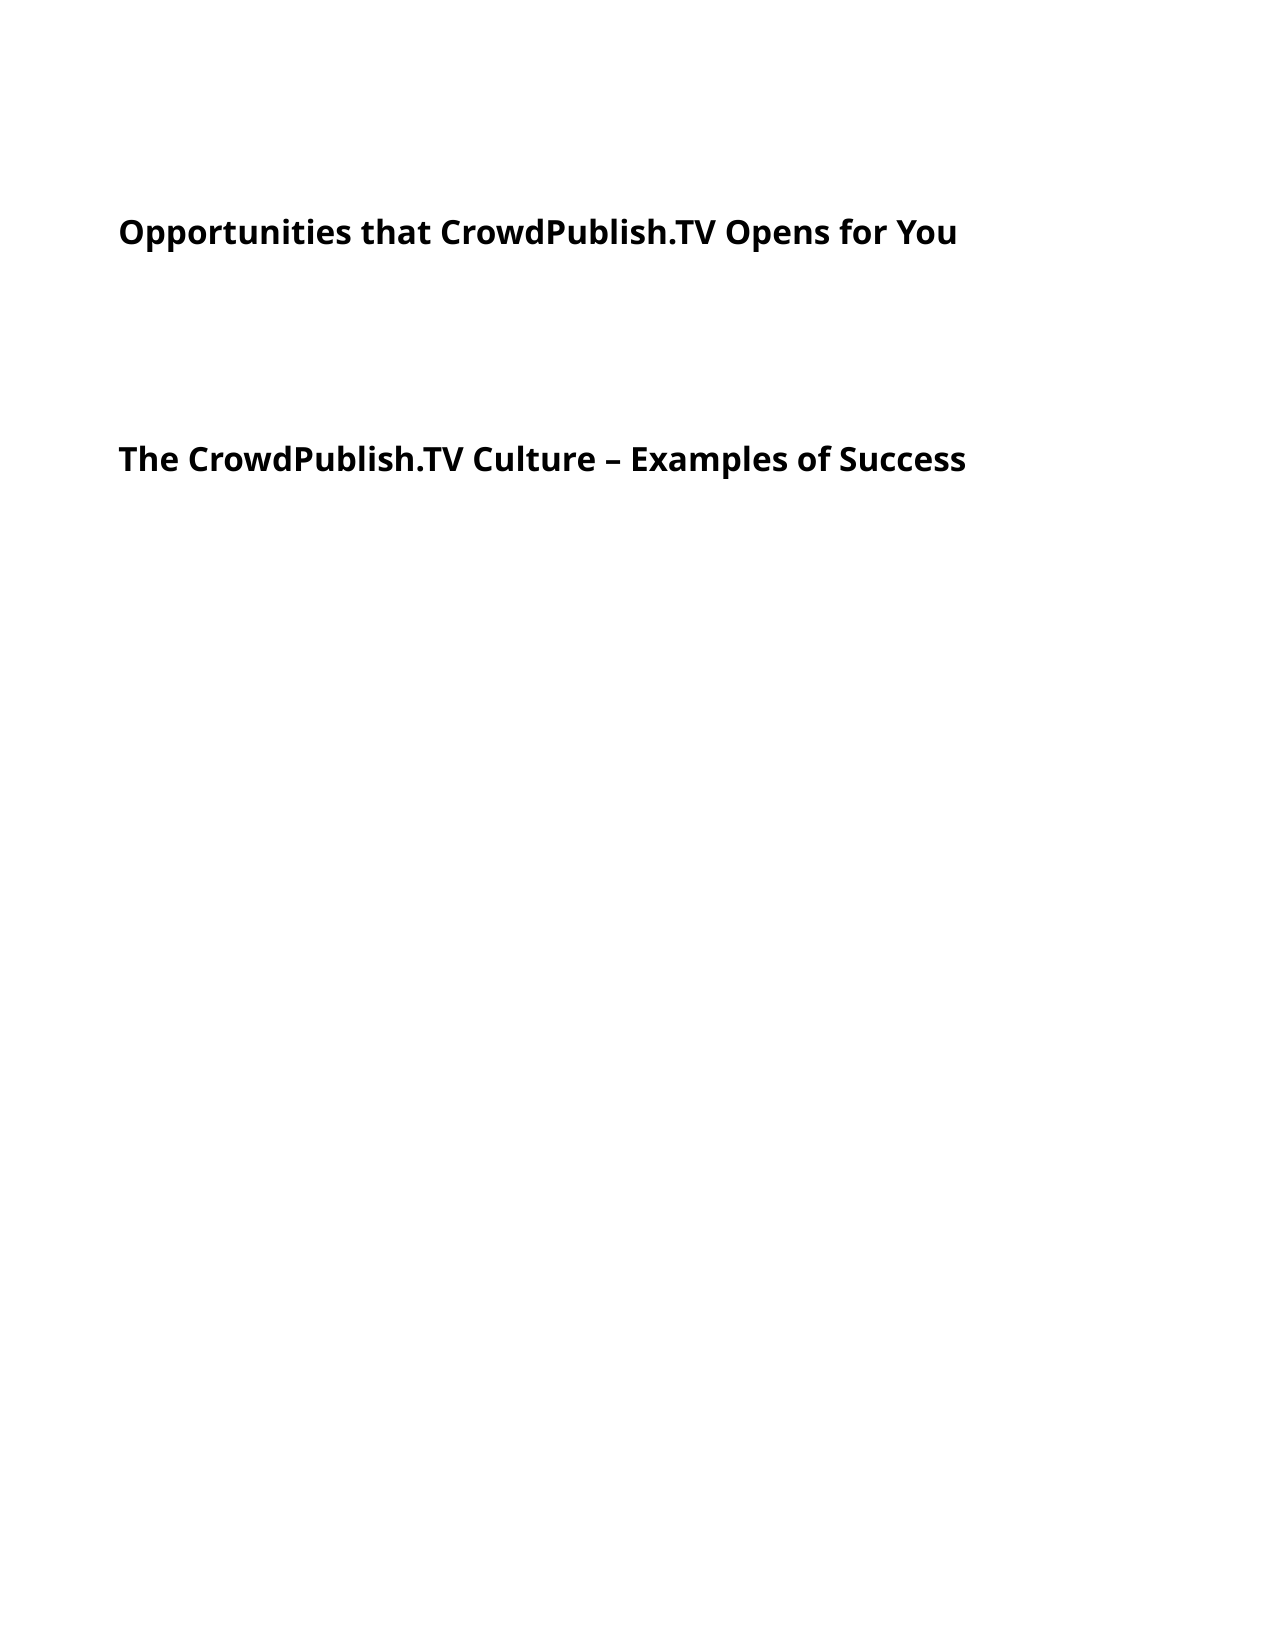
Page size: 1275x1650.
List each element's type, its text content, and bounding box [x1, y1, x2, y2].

text Opportunities that CrowdPublish.TV Opens for You [118, 209, 1157, 254]
text The CrowdPublish.TV Culture – Examples of Success [118, 436, 1157, 481]
